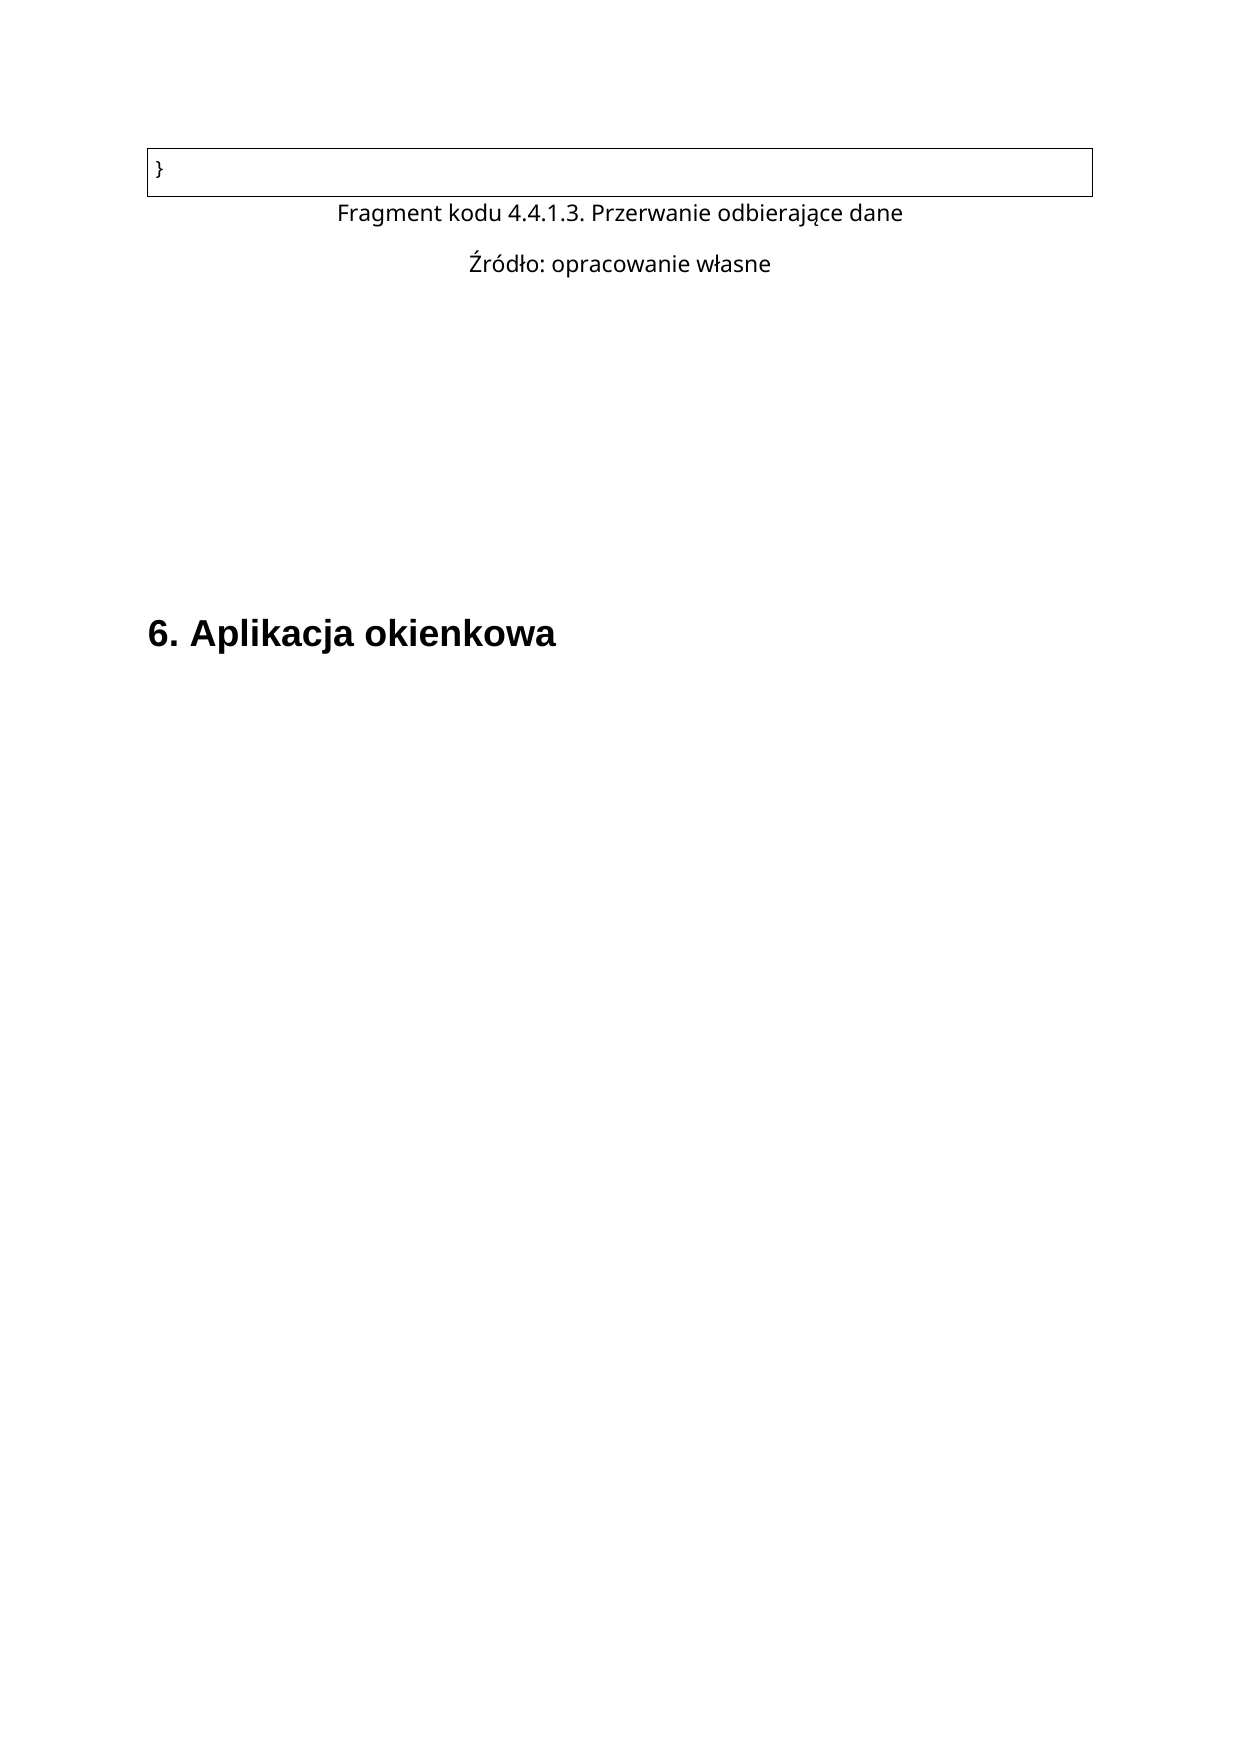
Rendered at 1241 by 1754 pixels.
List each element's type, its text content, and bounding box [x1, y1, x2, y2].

text Źródło: opracowanie własne [148, 248, 1093, 279]
table_header } [148, 149, 1092, 196]
subtitle 6. Aplikacja okienkowa [148, 612, 1093, 655]
text Fragment kodu 4.4.1.3. Przerwanie odbierające dane [148, 197, 1093, 228]
